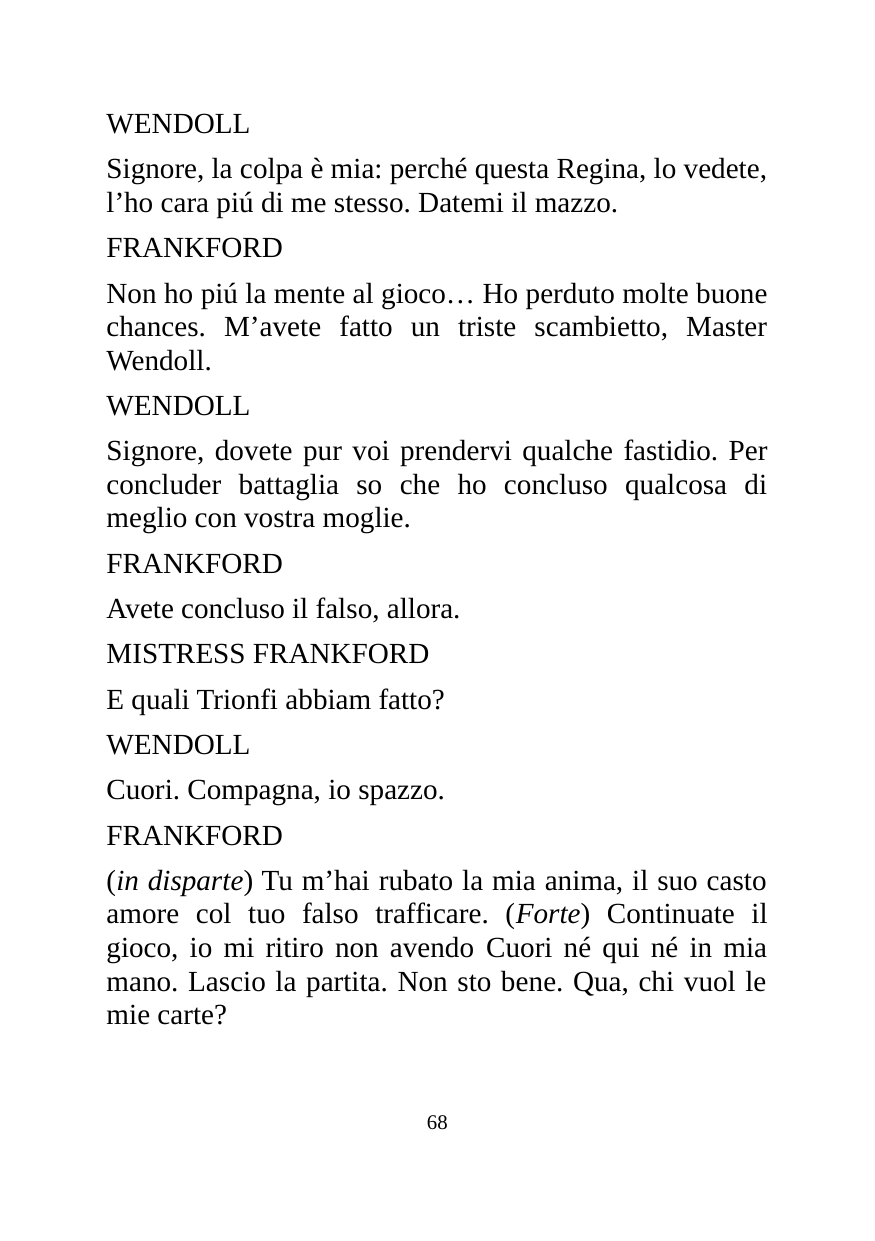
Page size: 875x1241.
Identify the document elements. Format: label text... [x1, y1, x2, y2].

text Cuori. Compagna, io spazzo. [106, 772, 768, 806]
text E quali Trionfi abbiam fatto? [106, 682, 768, 715]
text FRANKFORD [106, 818, 768, 851]
text Signore, dovete pur voi prendervi qualche fastidio. Per concluder battaglia so che ho concluso qualcosa di meglio con vostra moglie. [106, 433, 768, 534]
text FRANKFORD [106, 546, 768, 579]
text WENDOLL [106, 388, 768, 422]
text MISTRESS FRANKFORD [106, 636, 768, 670]
text FRANKFORD [106, 230, 768, 264]
text Signore, la colpa è mia: perché questa Regina, lo vedete, l’ho cara piú di me stesso. Datemi il mazzo. [106, 152, 768, 219]
text WENDOLL [106, 106, 768, 140]
text WENDOLL [106, 727, 768, 761]
text Avete concluso il falso, allora. [106, 591, 768, 625]
text (in disparte) Tu m’hai rubato la mia anima, il suo casto amore col tuo falso trafficare. (Forte) Continuate il gioco, io mi ritiro non avendo Cuori né qui né in mia mano. Lascio la partita. Non sto bene. Qua, chi vuol le mie carte? [106, 863, 768, 1031]
text Non ho piú la mente al gioco… Ho perduto molte buone chances. M’avete fatto un triste scambietto, Master Wendoll. [106, 276, 768, 376]
